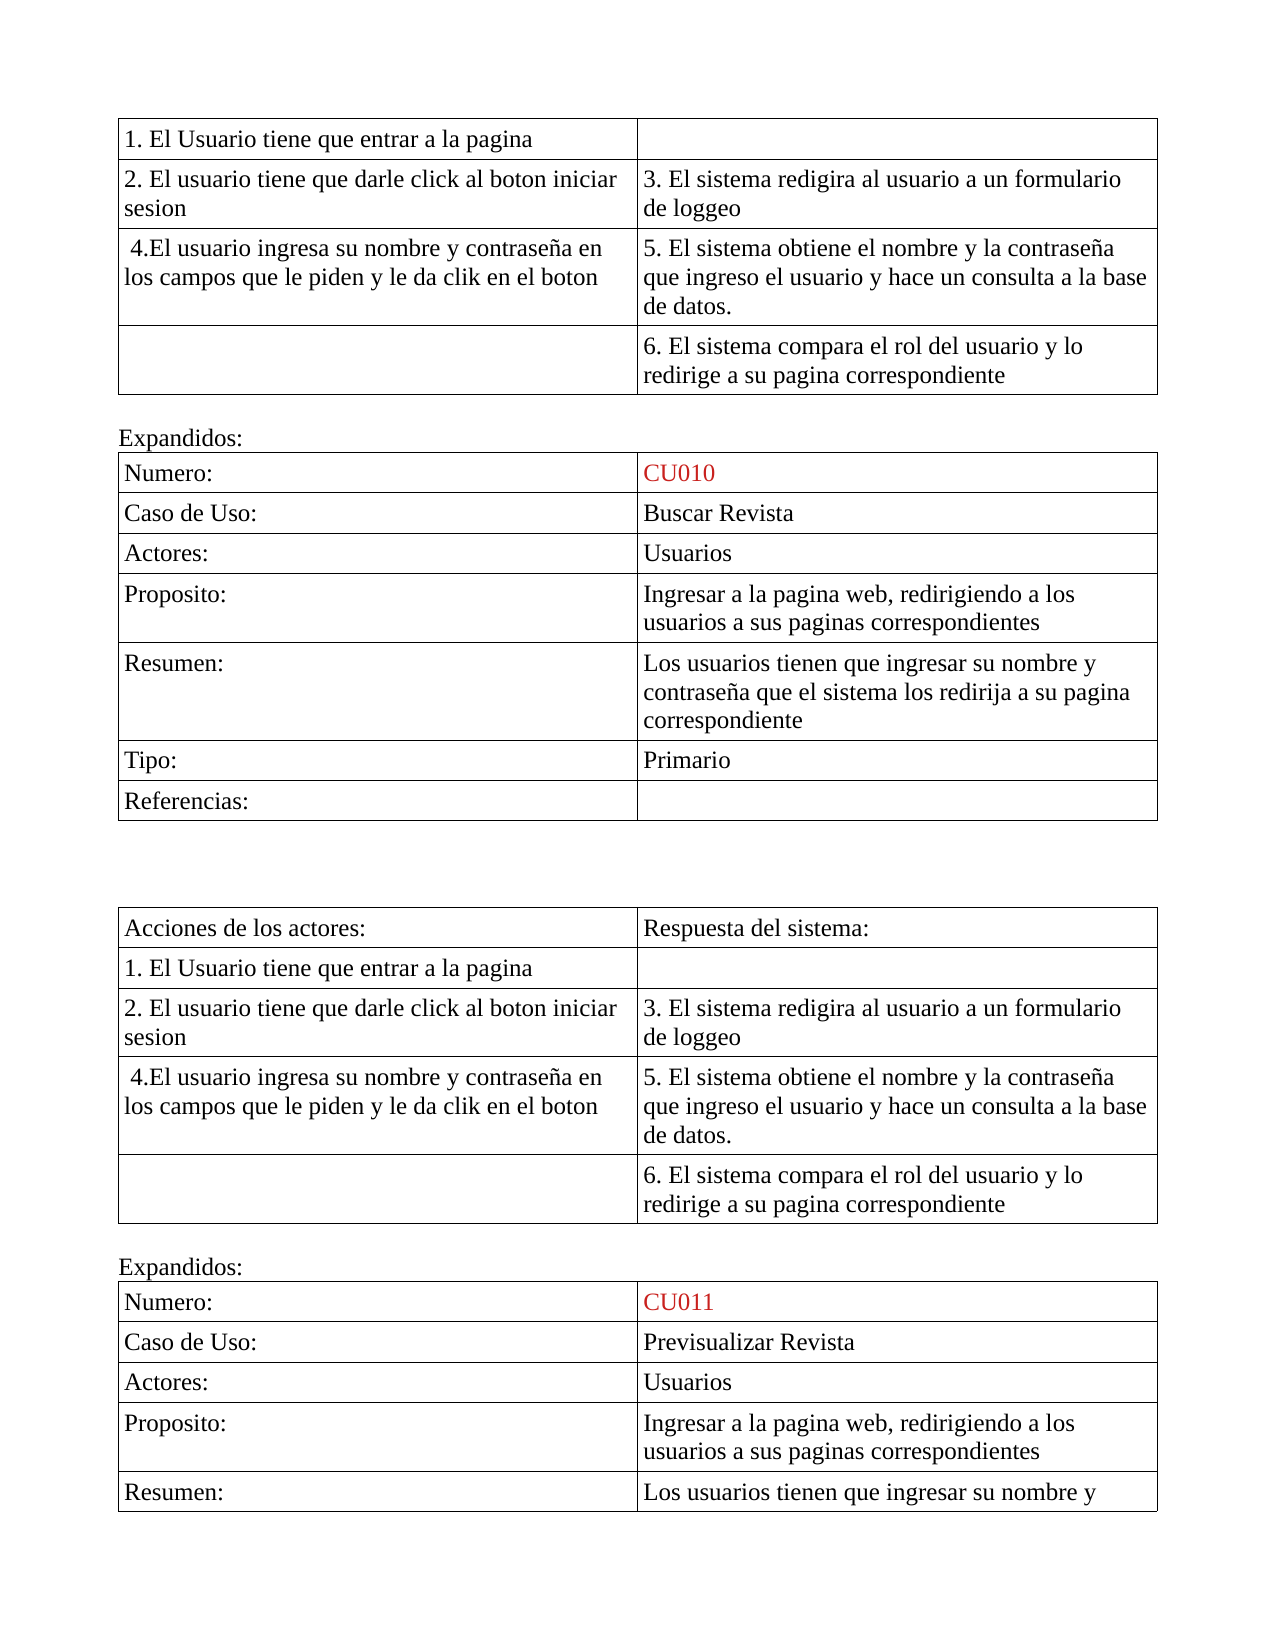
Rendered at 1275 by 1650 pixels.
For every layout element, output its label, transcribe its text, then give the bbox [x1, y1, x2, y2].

table_cell Proposito: [119, 1403, 637, 1471]
table_header CU011 [638, 1282, 1157, 1321]
table_cell Usuarios [638, 1363, 1157, 1402]
text Expandidos: [118, 1252, 1157, 1281]
table_cell Usuarios [638, 534, 1157, 573]
table_cell 1. El Usuario tiene que entrar a la pagina [119, 948, 637, 987]
table_cell Los usuarios tienen que ingresar su nombre y contraseña que el sistema los redirija a su pagina correspondiente [638, 643, 1157, 740]
table_cell Actores: [119, 1363, 637, 1402]
table_cell Previsualizar Revista [638, 1322, 1157, 1362]
table_cell 5. El sistema obtiene el nombre y la contraseña que ingreso el usuario y hace un consulta a la base de datos. [638, 1057, 1157, 1154]
table_cell Primario [638, 741, 1157, 780]
table_cell 2. El usuario tiene que darle click al boton iniciar sesion [119, 989, 637, 1056]
table_cell Caso de Uso: [119, 493, 637, 533]
table_cell 5. El sistema obtiene el nombre y la contraseña que ingreso el usuario y hace un consulta a la base de datos. [638, 229, 1157, 325]
table_cell 4.El usuario ingresa su nombre y contraseña en los campos que le piden y le da clik en el boton [119, 229, 637, 325]
table_cell Ingresar a la pagina web, redirigiendo a los usuarios a sus paginas correspondientes [638, 574, 1157, 642]
text Expandidos: [118, 423, 1157, 452]
table_cell 6. El sistema compara el rol del usuario y lo redirige a su pagina correspondiente [638, 326, 1157, 394]
table_header Acciones de los actores: [119, 908, 637, 947]
table_cell [638, 948, 1157, 987]
table_cell Referencias: [119, 781, 637, 820]
table_header Numero: [119, 453, 637, 492]
table_cell 6. El sistema compara el rol del usuario y lo redirige a su pagina correspondiente [638, 1155, 1157, 1223]
table_cell [638, 119, 1157, 158]
table_header CU010 [638, 453, 1157, 492]
table_header Respuesta del sistema: [638, 908, 1157, 947]
table_cell 3. El sistema redigira al usuario a un formulario de loggeo [638, 989, 1157, 1056]
table_cell Buscar Revista [638, 493, 1157, 533]
table_cell 3. El sistema redigira al usuario a un formulario de loggeo [638, 160, 1157, 227]
table_cell [638, 781, 1157, 820]
table_header Numero: [119, 1282, 637, 1321]
table_cell 4.El usuario ingresa su nombre y contraseña en los campos que le piden y le da clik en el boton [119, 1057, 637, 1154]
table_cell 2. El usuario tiene que darle click al boton iniciar sesion [119, 160, 637, 227]
table_cell [119, 1155, 637, 1223]
table_cell Tipo: [119, 741, 637, 780]
table_cell Los usuarios tienen que ingresar su nombre y [638, 1472, 1157, 1511]
table_cell 1. El Usuario tiene que entrar a la pagina [119, 119, 637, 158]
table_cell Ingresar a la pagina web, redirigiendo a los usuarios a sus paginas correspondientes [638, 1403, 1157, 1471]
table_cell Resumen: [119, 643, 637, 740]
table_cell Resumen: [119, 1472, 637, 1511]
table_cell Actores: [119, 534, 637, 573]
table_cell Proposito: [119, 574, 637, 642]
table_cell [119, 326, 637, 394]
table_cell Caso de Uso: [119, 1322, 637, 1362]
